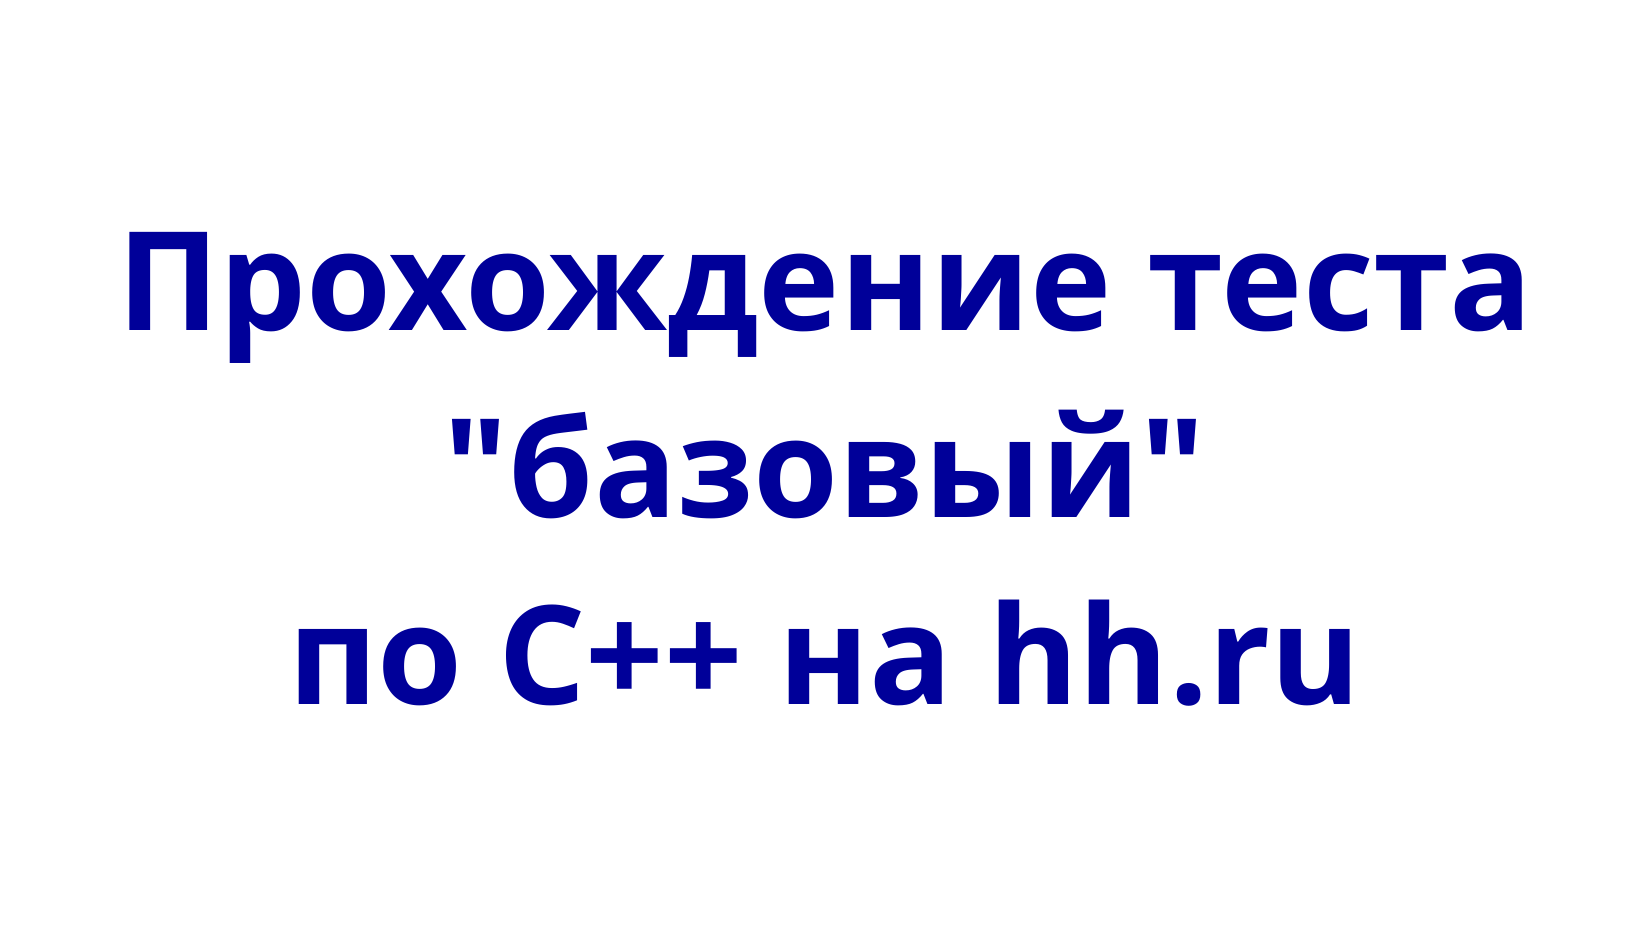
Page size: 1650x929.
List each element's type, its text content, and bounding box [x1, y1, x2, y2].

subtitle Прохождение теста "базовый" по C++ на hh.ru [0, 0, 1650, 929]
